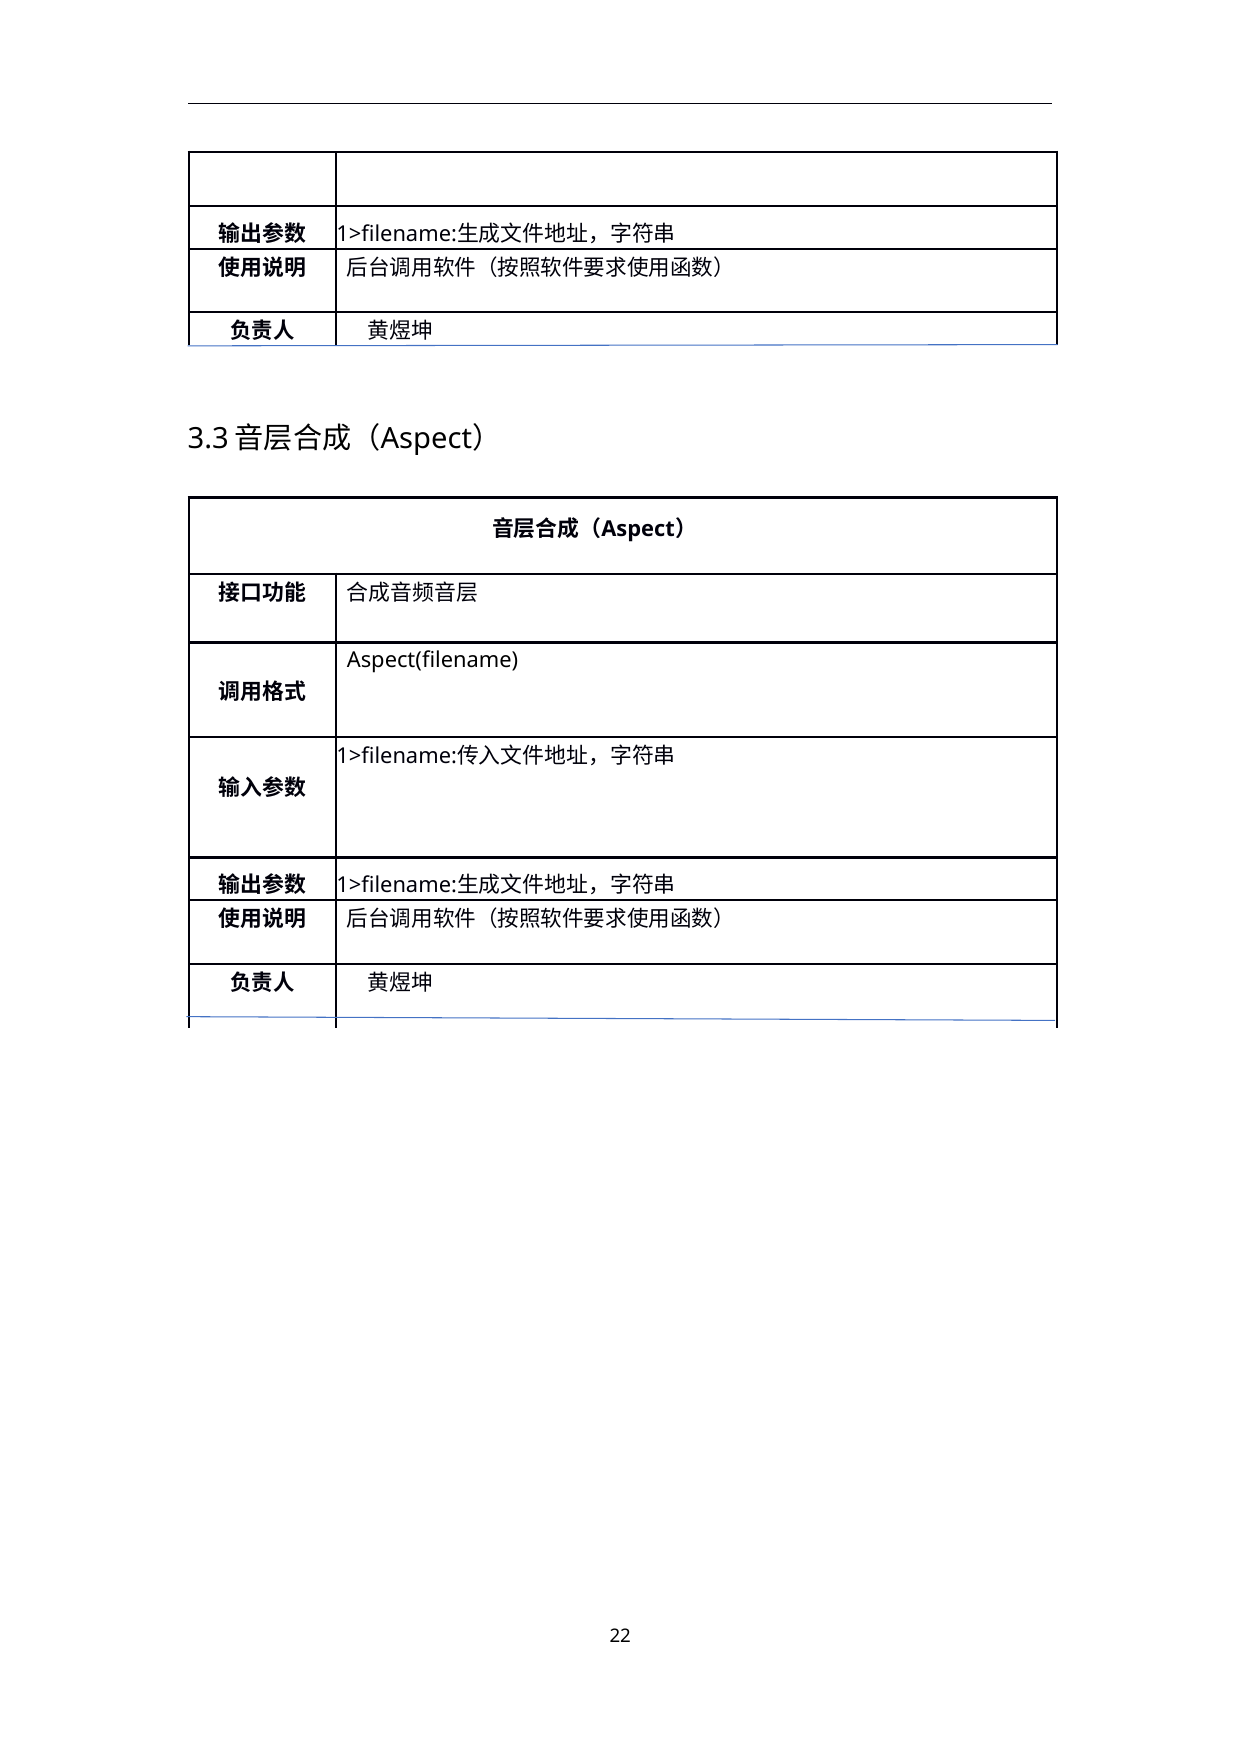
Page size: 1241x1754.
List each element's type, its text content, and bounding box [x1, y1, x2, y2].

table_cell [190, 802, 335, 856]
table_cell 使用说明 [190, 901, 335, 933]
table_cell 输入参数 [190, 770, 335, 802]
table_cell [337, 965, 368, 996]
table_cell 1>filename:传入文件地址，字符串 [337, 738, 1056, 769]
table_cell [190, 738, 335, 769]
table_cell 负责人 [190, 965, 335, 996]
table_cell [337, 802, 1056, 856]
table_cell 调用格式 [190, 673, 335, 706]
table_cell 输出参数 [190, 859, 335, 899]
table_cell [368, 933, 1056, 962]
table_cell 后台调用软件（按照软件要求使用函数） [337, 901, 1056, 933]
table_cell [190, 644, 335, 673]
table_cell [337, 153, 1056, 205]
table_cell [190, 933, 335, 962]
table_header [336, 499, 368, 543]
table_cell 黄煜坤 [368, 313, 1056, 345]
table_cell [337, 933, 368, 962]
table_cell 使用说明 [190, 250, 335, 281]
table_cell 输出参数 [190, 207, 335, 247]
table_cell 黄煜坤 [368, 965, 1056, 996]
table_cell [190, 153, 335, 205]
table_cell [337, 1018, 368, 1028]
table_cell [337, 281, 368, 311]
table_cell 后台调用软件（按照软件要求使用函数） [337, 250, 1056, 281]
table_header 音层合成（Aspect） [368, 499, 1056, 543]
table_cell [337, 996, 368, 1016]
table_cell [190, 281, 335, 311]
table_cell [190, 543, 336, 573]
table_cell [337, 313, 368, 345]
table_header [190, 499, 336, 543]
table_cell [190, 706, 335, 736]
table_cell 负责人 [190, 313, 335, 345]
text 3.3音层合成（Aspect） [187, 414, 1053, 457]
table_cell [336, 543, 1056, 573]
table_cell 合成音频音层 [337, 575, 1056, 606]
table_cell [190, 1018, 335, 1028]
table_cell 1>filename:生成文件地址，字符串 [337, 859, 1056, 899]
table_cell [337, 706, 1056, 736]
table_cell [337, 770, 1056, 802]
table_cell [190, 606, 335, 641]
table_cell [368, 281, 1056, 311]
table_cell [190, 996, 335, 1016]
table_cell [368, 996, 1056, 1019]
table_cell 1>filename:生成文件地址，字符串 [337, 207, 1056, 247]
table_cell [337, 606, 1056, 641]
table_cell Aspect(filename) [337, 644, 1056, 673]
table_cell 接口功能 [190, 575, 335, 606]
table_cell [337, 673, 1056, 706]
table_cell [368, 1018, 1056, 1028]
